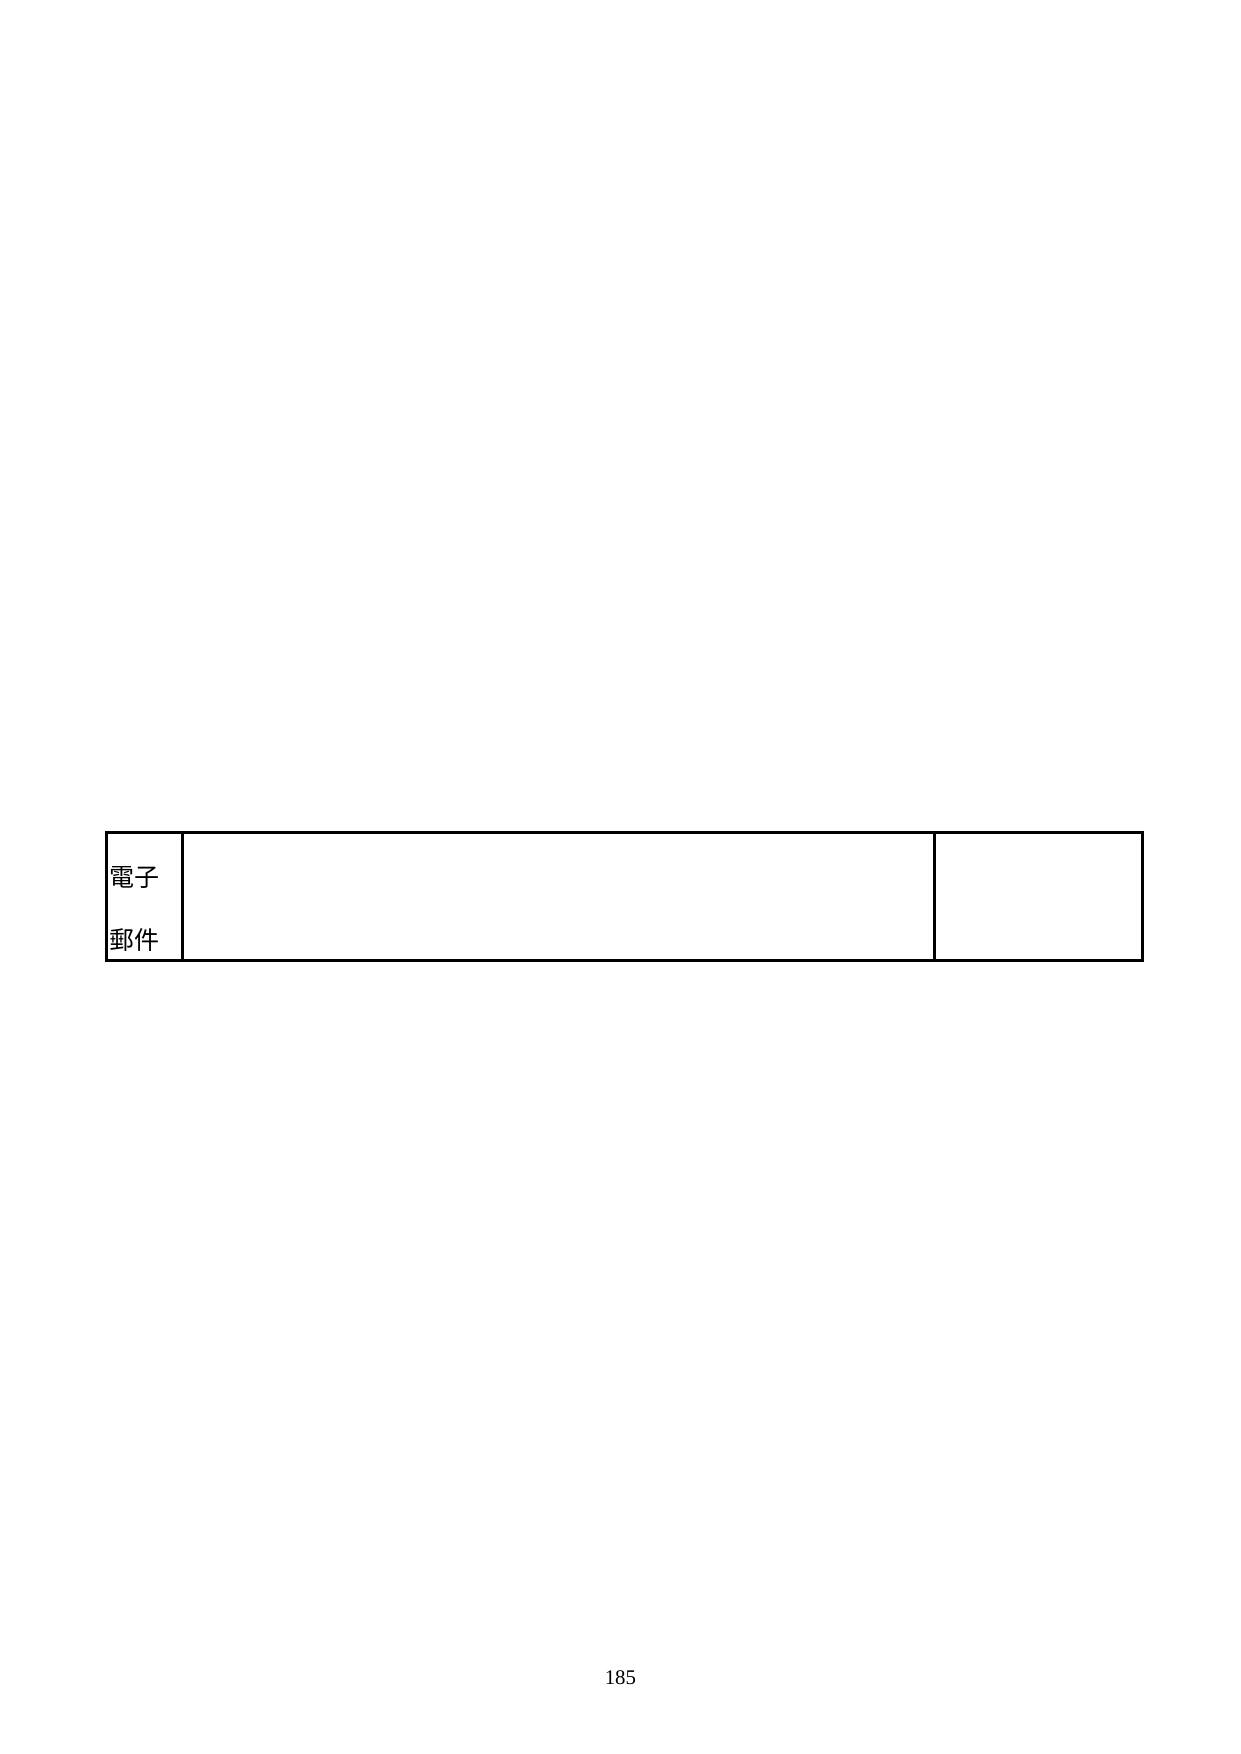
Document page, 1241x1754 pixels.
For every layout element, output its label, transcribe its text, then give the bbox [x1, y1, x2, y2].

table_cell [184, 834, 933, 959]
table_header [936, 834, 1141, 959]
table_cell 電子郵件 [108, 834, 181, 959]
